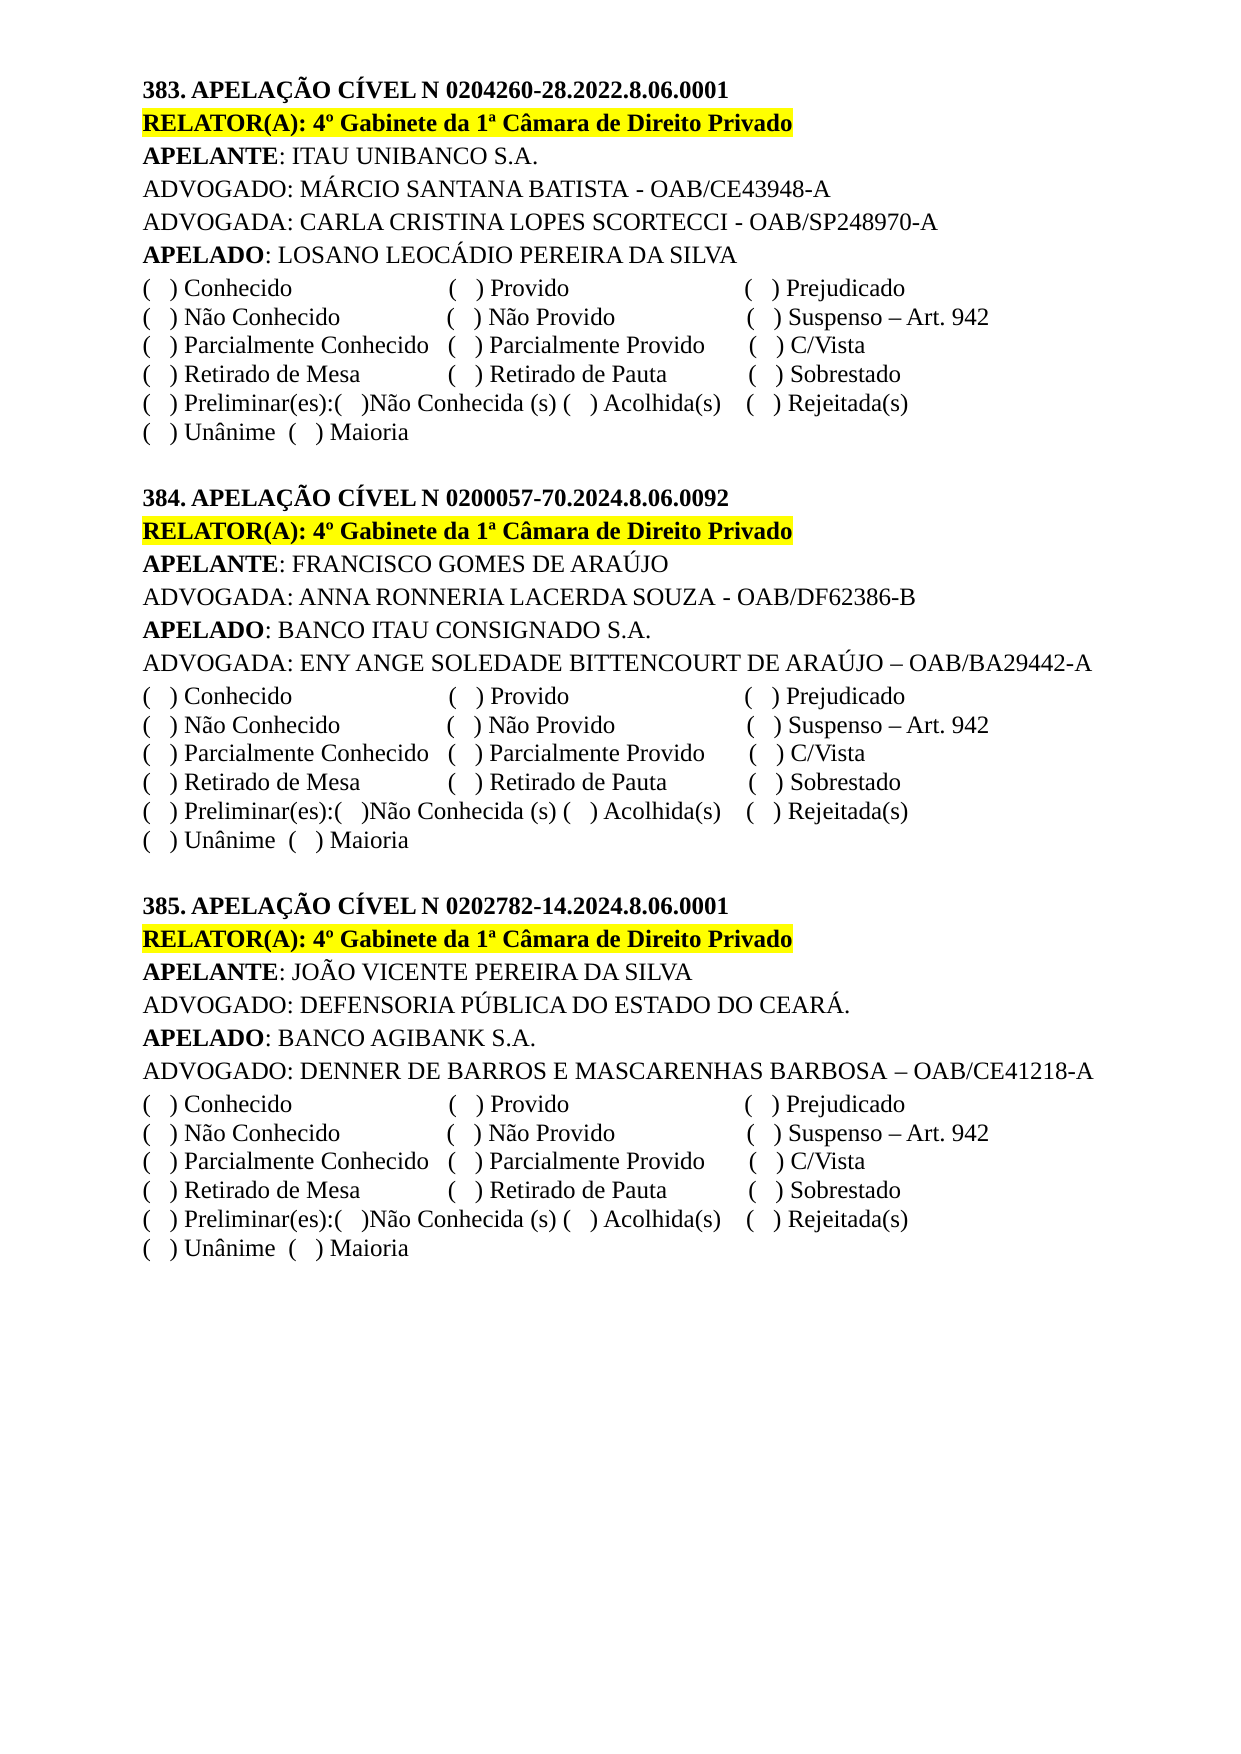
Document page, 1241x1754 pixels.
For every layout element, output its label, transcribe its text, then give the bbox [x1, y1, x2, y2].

text ( ) Não Conhecido ( ) Não Provido ( ) Suspenso – Art. 942 [142, 302, 1158, 331]
text ( ) Não Conhecido ( ) Não Provido ( ) Suspenso – Art. 942 [142, 710, 1158, 738]
text 383. APELAÇÃO CÍVEL N 0204260-28.2022.8.06.0001 RELATOR(A): 4º Gabinete da 1ª Câmara de Direito Privado APELANTE: ITAU UNIBANCO S.A. ADVOGADO: MÁRCIO SANTANA BATISTA - OAB/CE43948-A ADVOGADA: CARLA CRISTINA LOPES SCORTECCI - OAB/SP248970-A APELADO: LOSANO LEOCÁDIO PEREIRA DA SILVA [142, 75, 1141, 269]
text ( ) Retirado de Mesa ( ) Retirado de Pauta ( ) Sobrestado [142, 359, 1158, 388]
text ( ) Preliminar(es):( )Não Conhecida (s) ( ) Acolhida(s) ( ) Rejeitada(s) [142, 796, 1158, 825]
text ( ) Unânime ( ) Maioria 384. APELAÇÃO CÍVEL N 0200057-70.2024.8.06.0092 RELATOR(A): 4º Gabinete da 1ª Câmara de Direito Privado APELANTE: FRANCISCO GOMES DE ARAÚJO ADVOGADA: ANNA RONNERIA LACERDA SOUZA - OAB/DF62386-B APELADO: BANCO ITAU CONSIGNADO S.A. ADVOGADA: ENY ANGE SOLEDADE BITTENCOURT DE ARAÚJO – OAB/BA29442-A [142, 417, 1141, 677]
text ( ) Retirado de Mesa ( ) Retirado de Pauta ( ) Sobrestado [142, 1175, 1158, 1204]
text ( ) Unânime ( ) Maioria [142, 1233, 1141, 1327]
text ( ) Conhecido ( ) Provido ( ) Prejudicado [142, 273, 1141, 302]
text ( ) Parcialmente Conhecido ( ) Parcialmente Provido ( ) C/Vista [142, 738, 1158, 767]
text ( ) Parcialmente Conhecido ( ) Parcialmente Provido ( ) C/Vista [142, 331, 1158, 359]
text ADVOGADO: DEFENSORIA PÚBLICA DO ESTADO DO CEARÁ. APELADO: BANCO AGIBANK S.A. ADVOGADO: DENNER DE BARROS E MASCARENHAS BARBOSA – OAB/CE41218-A [142, 990, 1141, 1085]
text ( ) Parcialmente Conhecido ( ) Parcialmente Provido ( ) C/Vista [142, 1146, 1158, 1175]
text ( ) Unânime ( ) Maioria 385. APELAÇÃO CÍVEL N 0202782-14.2024.8.06.0001 RELATOR(A): 4º Gabinete da 1ª Câmara de Direito Privado APELANTE: JOÃO VICENTE PEREIRA DA SILVA [142, 825, 1141, 986]
text ( ) Preliminar(es):( )Não Conhecida (s) ( ) Acolhida(s) ( ) Rejeitada(s) [142, 388, 1158, 417]
text ( ) Conhecido ( ) Provido ( ) Prejudicado [142, 1089, 1141, 1118]
text ( ) Não Conhecido ( ) Não Provido ( ) Suspenso – Art. 942 [142, 1118, 1158, 1146]
text ( ) Preliminar(es):( )Não Conhecida (s) ( ) Acolhida(s) ( ) Rejeitada(s) [142, 1204, 1158, 1233]
text ( ) Retirado de Mesa ( ) Retirado de Pauta ( ) Sobrestado [142, 767, 1158, 796]
text ( ) Conhecido ( ) Provido ( ) Prejudicado [142, 681, 1141, 710]
